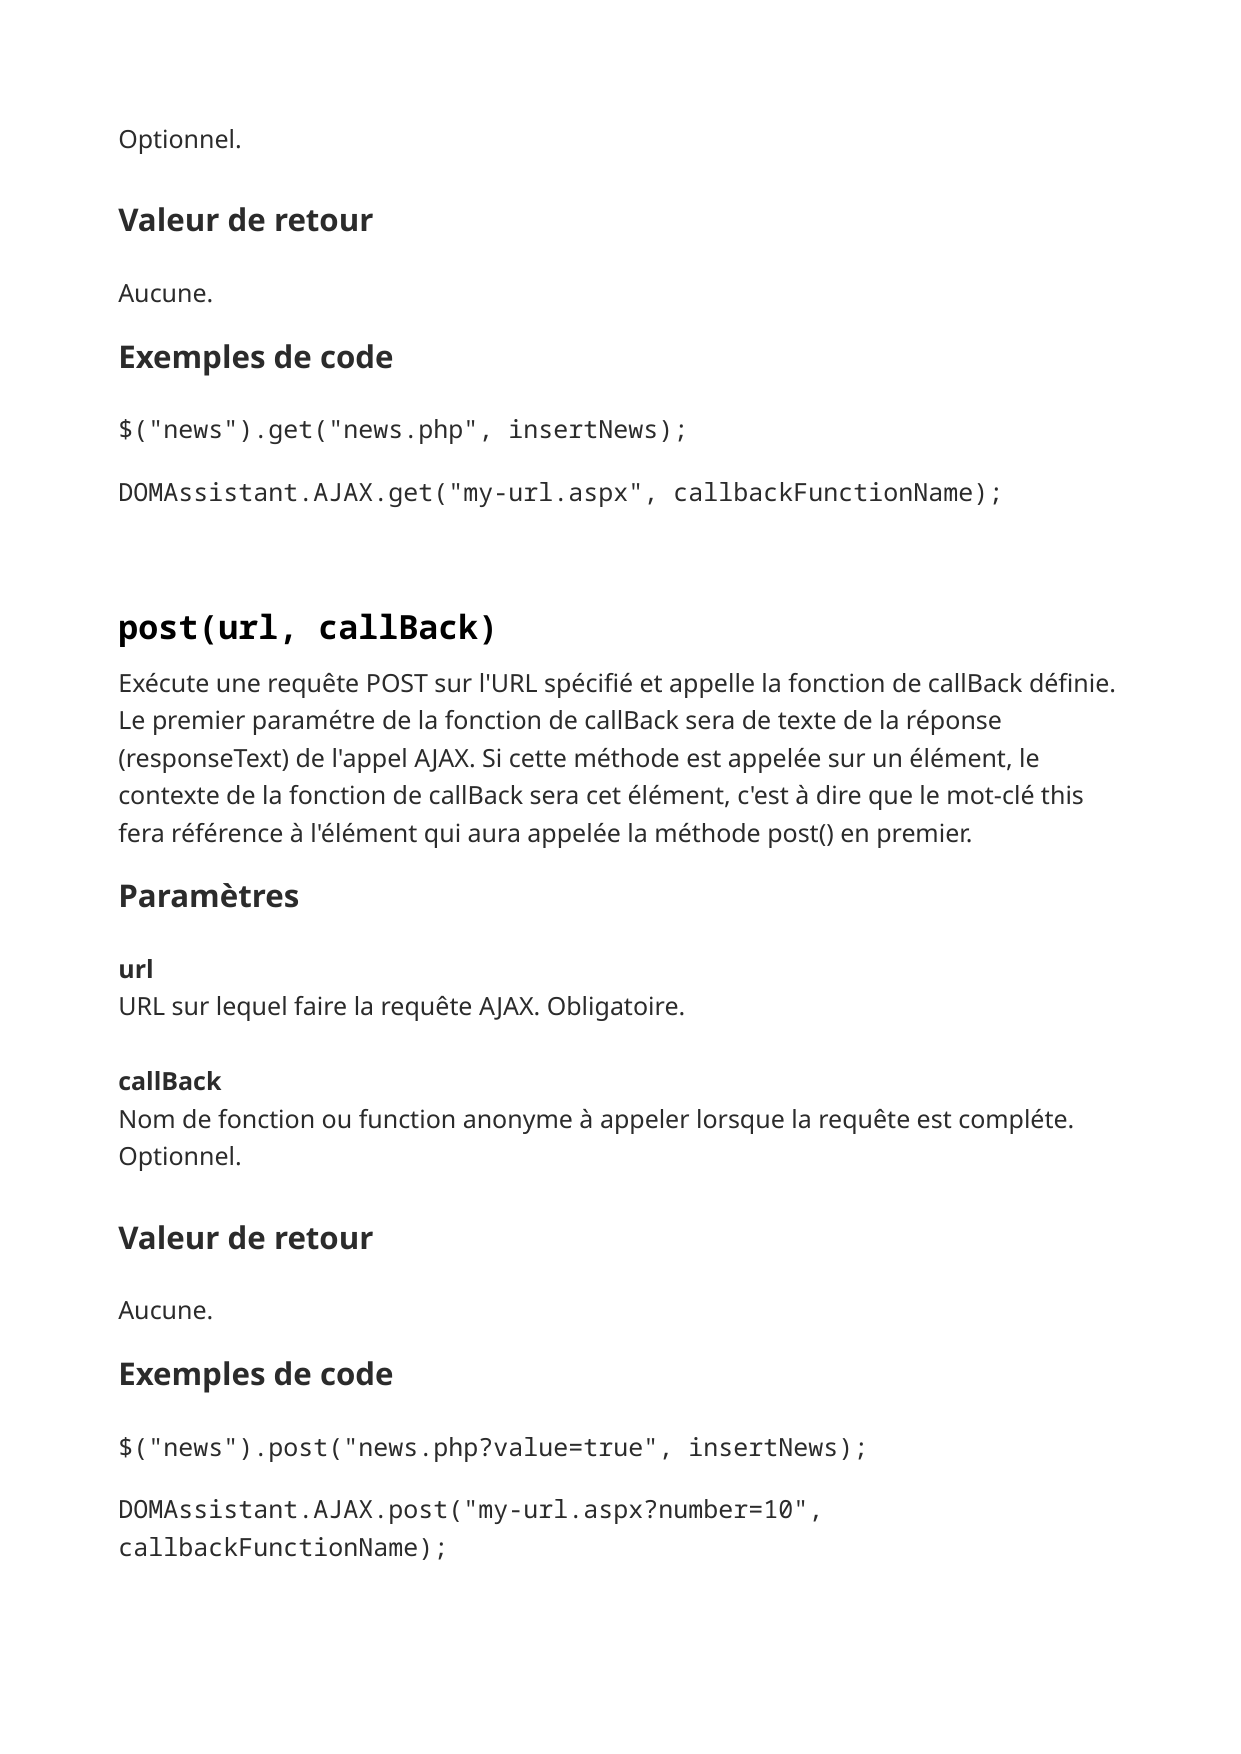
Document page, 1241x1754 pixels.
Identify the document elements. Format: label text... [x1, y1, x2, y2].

text Aucune. [118, 272, 1122, 309]
text $("news").post("news.php?value=true", insertNews); [118, 1426, 1122, 1463]
text URL sur lequel faire la requête AJAX. Obligatoire. [118, 986, 1122, 1023]
text Exécute une requête POST sur l'URL spécifié et appelle la fonction de callBack définie. Le premier paramétre de la fonction de callBack sera de texte de la réponse (responseText) de l'appel AJAX. Si cette méthode est appelée sur un élément, le contexte de la fonction de callBack sera cet élément, c'est à dire que le mot-clé this fera référence à l'élément qui aura appelée la méthode post() en premier. [118, 662, 1122, 849]
text Nom de fonction ou function anonyme à appeler lorsque la requête est compléte. Optionnel. [118, 1098, 1122, 1173]
text Optionnel. [118, 118, 1122, 156]
text Paramètres [118, 874, 1122, 917]
text Valeur de retour [118, 1173, 1122, 1258]
text url [118, 948, 1122, 986]
text DOMAssistant.AJAX.post("my-url.aspx?number=10", callbackFunctionName); [118, 1488, 1122, 1563]
text Valeur de retour [118, 156, 1122, 241]
text Aucune. [118, 1289, 1122, 1327]
text Exemples de code [118, 334, 1122, 377]
text callBack [118, 1023, 1122, 1098]
text $("news").get("news.php", insertNews); [118, 408, 1122, 446]
text Exemples de code [118, 1352, 1122, 1395]
text DOMAssistant.AJAX.get("my-url.aspx", callbackFunctionName); [118, 471, 1122, 508]
subtitle post(url, callBack) [118, 558, 1122, 649]
